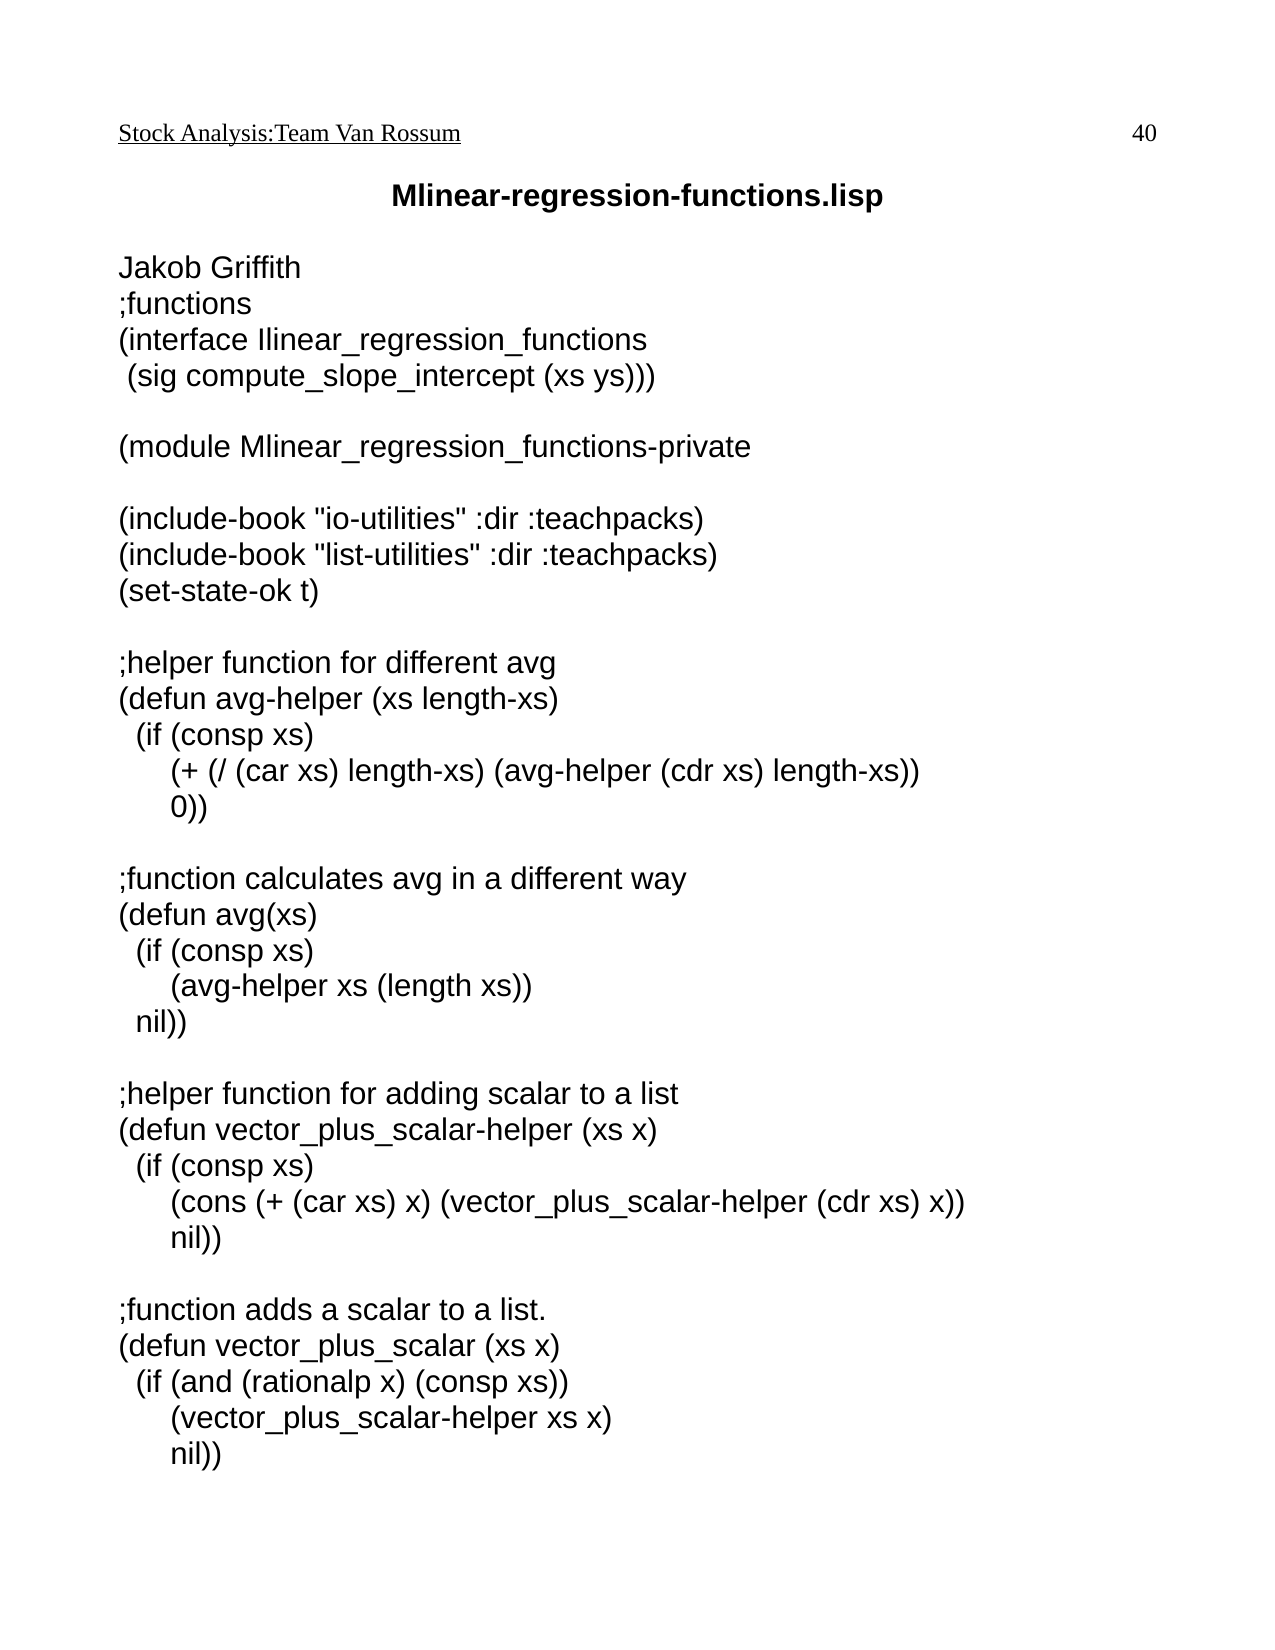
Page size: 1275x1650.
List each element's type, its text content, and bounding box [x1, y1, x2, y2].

text (if (consp xs) [118, 716, 1157, 752]
text (include-book "io-utilities" :dir :teachpacks) [118, 500, 1157, 536]
text (avg-helper xs (length xs)) [118, 967, 1157, 1003]
text ;function adds a scalar to a list. [118, 1291, 1157, 1327]
text nil)) [118, 1435, 1157, 1471]
text (if (and (rationalp x) (consp xs)) [118, 1363, 1157, 1399]
text (defun vector_plus_scalar (xs x) [118, 1327, 1157, 1363]
text (if (consp xs) [118, 932, 1157, 967]
text ;functions [118, 285, 1157, 321]
text nil)) [118, 1219, 1157, 1255]
text 0)) [118, 788, 1157, 824]
text (defun avg-helper (xs length-xs) [118, 680, 1157, 716]
text (module Mlinear_regression_functions-private [118, 428, 1157, 464]
text (interface Ilinear_regression_functions [118, 321, 1157, 357]
text Jakob Griffith [118, 249, 1157, 285]
text Mlinear-regression-functions.lisp [118, 177, 1157, 213]
text nil)) [118, 1003, 1157, 1039]
text (+ (/ (car xs) length-xs) (avg-helper (cdr xs) length-xs)) [118, 752, 1157, 788]
text (cons (+ (car xs) x) (vector_plus_scalar-helper (cdr xs) x)) [118, 1183, 1157, 1219]
text (defun avg(xs) [118, 896, 1157, 932]
text (if (consp xs) [118, 1147, 1157, 1183]
text (vector_plus_scalar-helper xs x) [118, 1399, 1157, 1435]
text ;helper function for different avg [118, 644, 1157, 680]
text (include-book "list-utilities" :dir :teachpacks) [118, 536, 1157, 572]
text ;helper function for adding scalar to a list [118, 1075, 1157, 1111]
text (set-state-ok t) [118, 572, 1157, 608]
text (sig compute_slope_intercept (xs ys))) [118, 357, 1157, 392]
text ;function calculates avg in a different way [118, 860, 1157, 896]
text (defun vector_plus_scalar-helper (xs x) [118, 1111, 1157, 1147]
